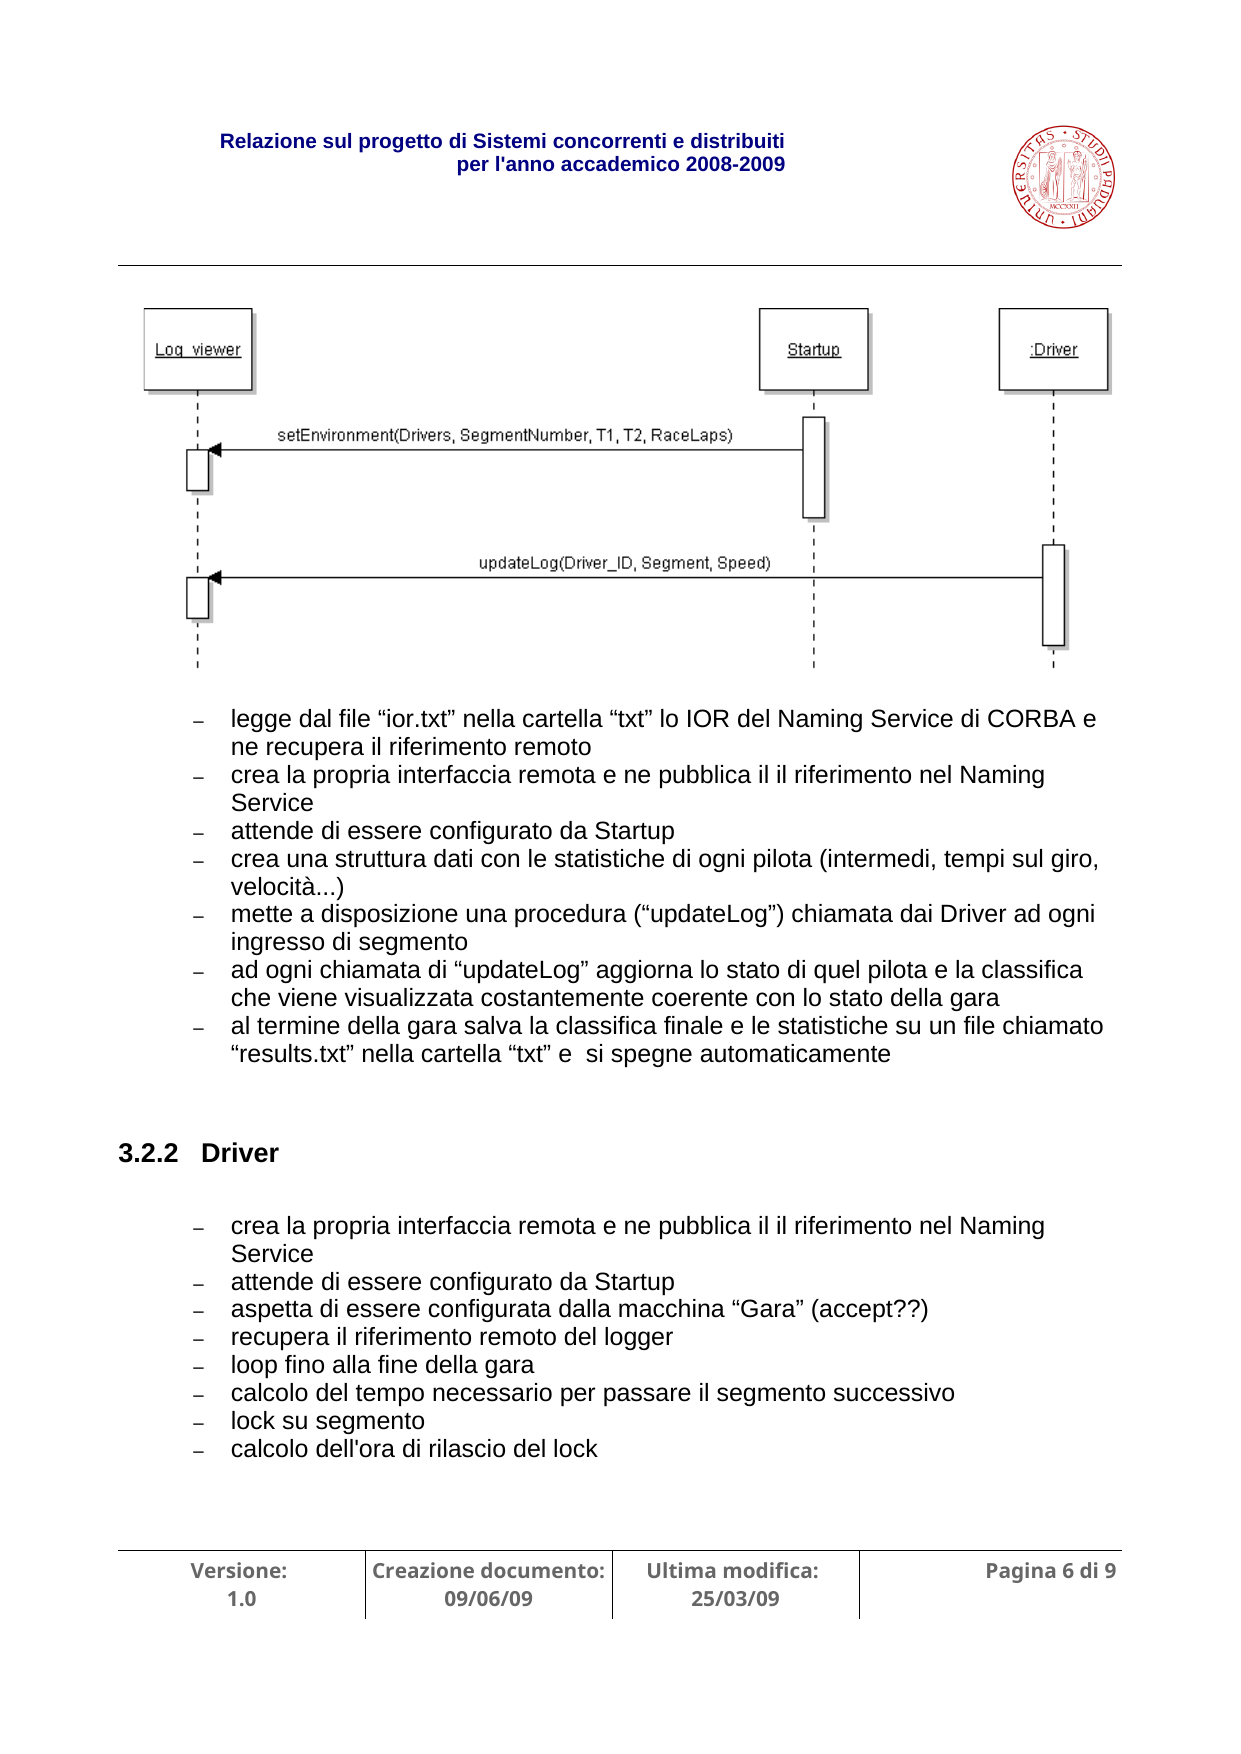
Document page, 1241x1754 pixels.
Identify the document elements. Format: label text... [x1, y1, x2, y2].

list crea la propria interfaccia remota e ne pubblica il il riferimento nel Naming Service [193, 1211, 1122, 1267]
list recupera il riferimento remoto del logger [193, 1323, 1122, 1351]
list crea una struttura dati con le statistiche di ogni pilota (intermedi, tempi sul giro, velocità...) [193, 844, 1122, 900]
list legge dal file “ior.txt” nella cartella “txt” lo IOR del Naming Service di CORBA e ne recupera il riferimento remoto [193, 705, 1122, 761]
list attende di essere configurato da Startup [193, 817, 1122, 844]
list ad ogni chiamata di “updateLog” aggiorna lo stato di quel pilota e la classifica che viene visualizzata costantemente coerente con lo stato della gara [193, 956, 1122, 1012]
list calcolo dell'ora di rilascio del lock [193, 1435, 1122, 1463]
list loop fino alla fine della gara [193, 1351, 1122, 1379]
list aspetta di essere configurata dalla macchina “Gara” (accept??) [193, 1295, 1122, 1323]
list mette a disposizione una procedura (“updateLog”) chiamata dai Driver ad ogni ingresso di segmento [193, 900, 1122, 956]
picture [1010, 123, 1117, 231]
list al termine della gara salva la classifica finale e le statistiche su un file chiamato “results.txt” nella cartella “txt” e si spegne automaticamente [193, 1012, 1122, 1068]
list lock su segmento [193, 1407, 1122, 1435]
list attende di essere configurato da Startup [193, 1267, 1122, 1295]
list crea la propria interfaccia remota e ne pubblica il il riferimento nel Naming Service [193, 761, 1122, 817]
subtitle Driver [118, 1138, 1122, 1169]
list calcolo del tempo necessario per passare il segmento successivo [193, 1379, 1122, 1407]
